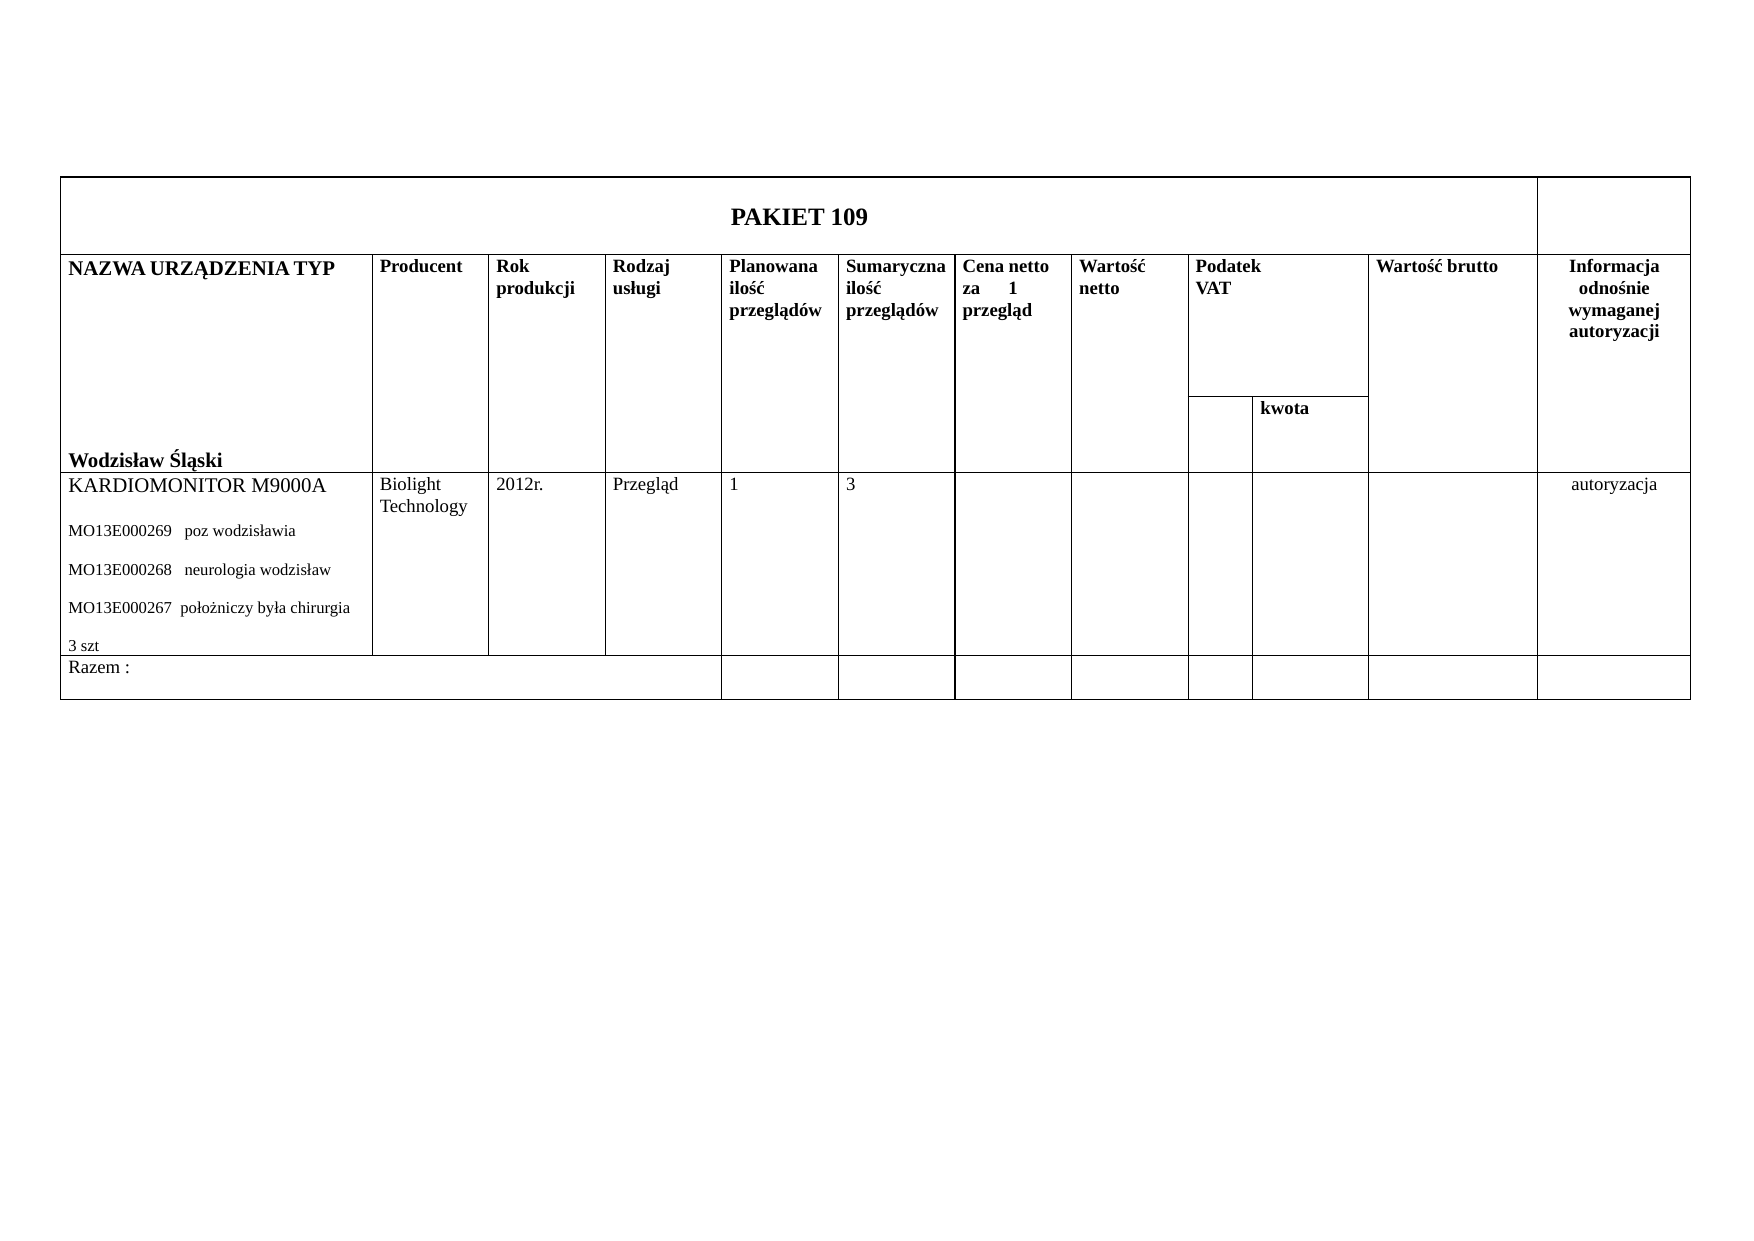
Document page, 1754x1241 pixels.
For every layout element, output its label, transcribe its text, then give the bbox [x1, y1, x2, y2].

table_cell 1 [722, 473, 838, 655]
table_cell 2012r. [489, 473, 605, 655]
table_cell Cena netto za 1 przegląd [956, 255, 1071, 472]
table_cell [956, 473, 1071, 655]
table_cell Sumaryczna ilość przeglądów [839, 255, 954, 472]
table_cell Informacja odnośnie wymaganej autoryzacji [1538, 255, 1690, 472]
table_cell Wartość netto [1072, 255, 1188, 472]
table_header [1538, 178, 1690, 254]
table_cell [1253, 473, 1368, 655]
table_cell [1538, 656, 1690, 699]
table_cell 3 [839, 473, 954, 655]
table_cell [1189, 473, 1252, 655]
table_cell NAZWA URZĄDZENIA TYP Wodzisław Śląski [61, 255, 372, 472]
table_cell KARDIOMONITOR M9000A MO13E000269 poz wodzisławia MO13E000268 neurologia wodzisław MO13E000267 położniczy była chirurgia 3 szt [61, 473, 372, 655]
table_cell Rodzaj usługi [606, 255, 721, 472]
table_cell autoryzacja [1538, 473, 1690, 655]
table_cell [1072, 473, 1188, 655]
table_cell [956, 656, 1071, 699]
table_cell [1189, 656, 1252, 699]
table_cell Przegląd [606, 473, 721, 655]
table_cell Biolight Technology [373, 473, 488, 655]
table_cell Razem : [61, 656, 721, 699]
table_cell  [1189, 397, 1252, 472]
table_cell [1072, 656, 1188, 699]
table_cell [1253, 656, 1368, 699]
table_cell [1369, 473, 1537, 655]
table_cell Planowana ilość przeglądów [722, 255, 838, 472]
table_cell Producent [373, 255, 488, 472]
table_cell [1369, 656, 1537, 699]
table_header PAKIET 109 [61, 178, 1537, 254]
table_cell Podatek VAT [1189, 255, 1368, 396]
table_cell kwota [1253, 397, 1368, 472]
table_cell Rok produkcji [489, 255, 605, 472]
table_cell [722, 656, 838, 699]
table_cell Wartość brutto [1369, 255, 1537, 472]
table_cell [839, 656, 954, 699]
